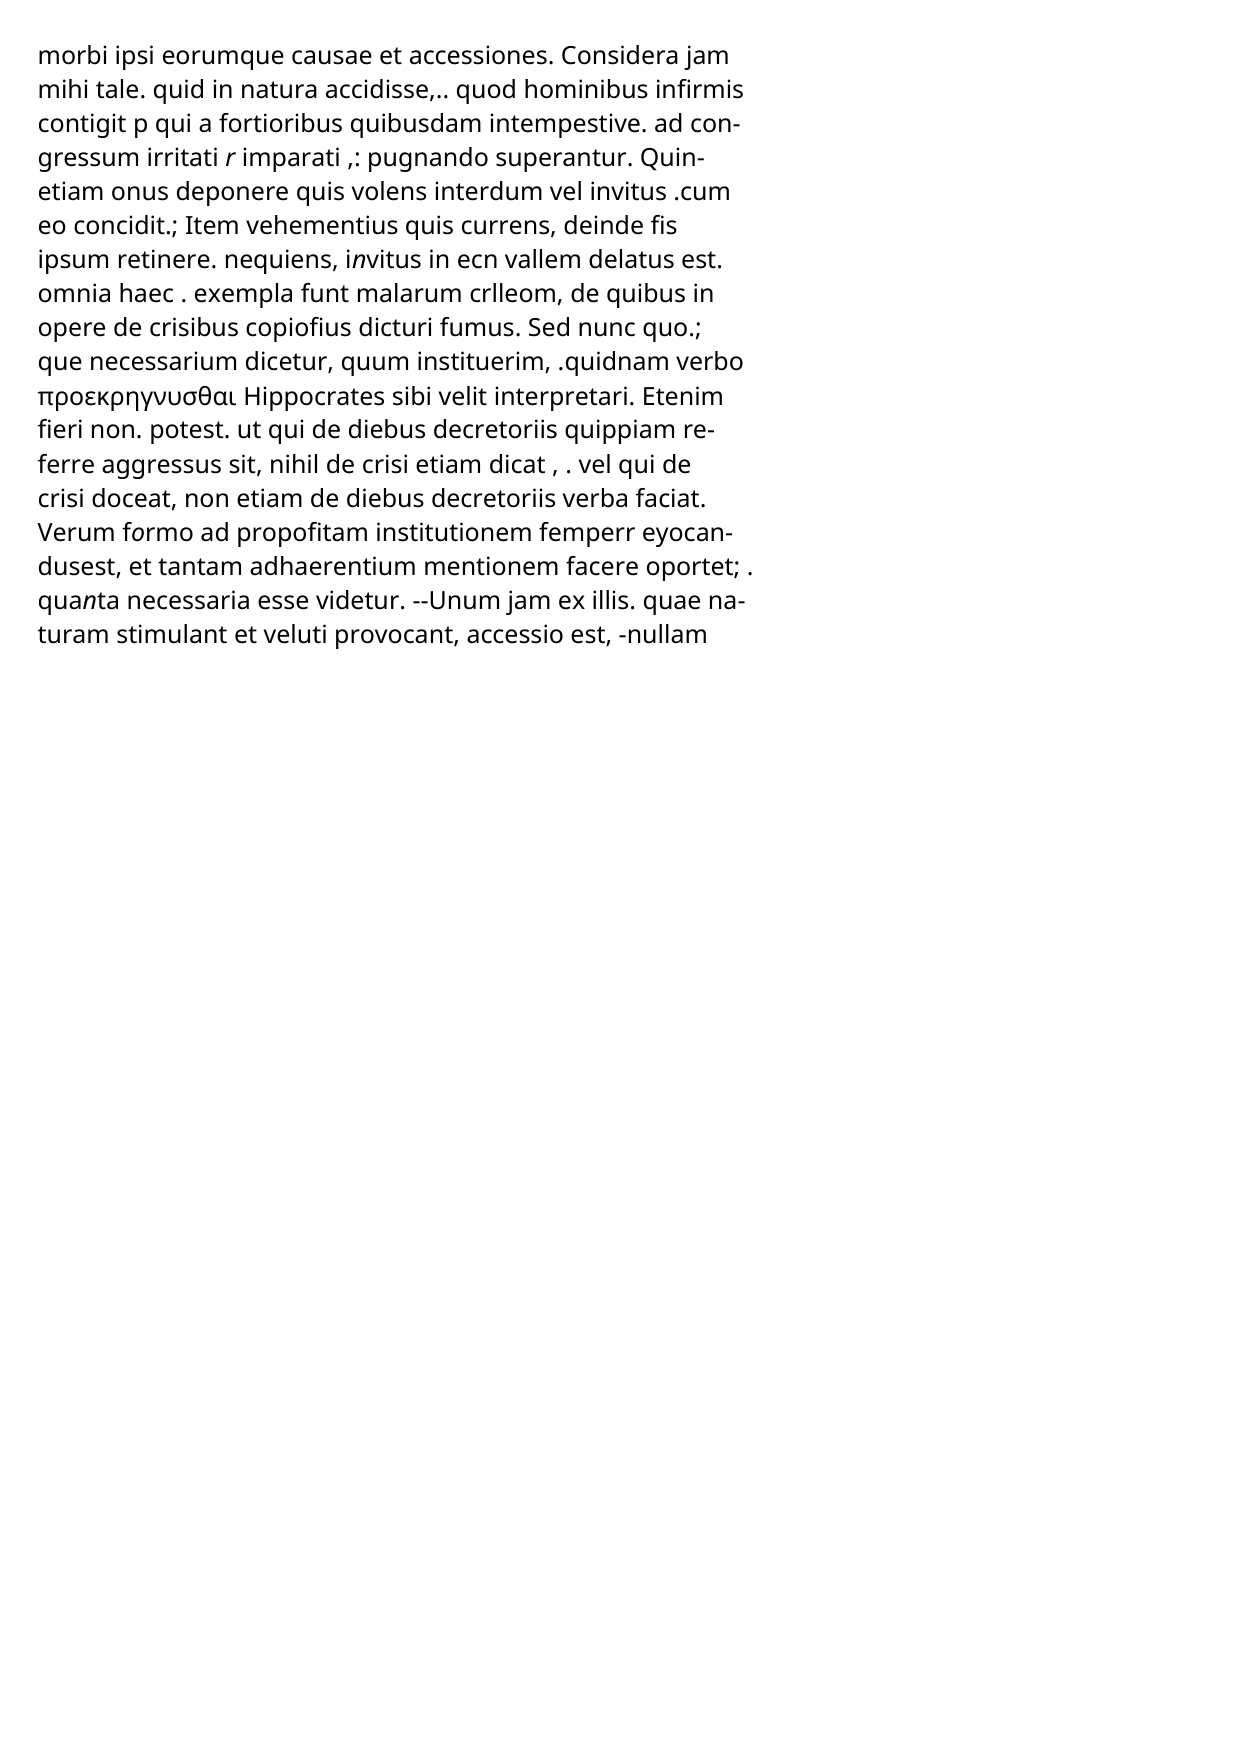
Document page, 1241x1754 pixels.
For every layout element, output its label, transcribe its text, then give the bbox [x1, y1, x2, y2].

text morbi ipsi eorumque causae et accessiones. Considera jam mihi tale. quid in natura accidisse,.. quod hominibus infirmis contigit p qui a fortioribus quibusdam intempestive. ad con- gressum irritati r imparati ,: pugnando superantur. Quin- etiam onus deponere quis volens interdum vel invitus .cum eo concidit.; Item vehementius quis currens, deinde fis ipsum retinere. nequiens, invitus in ecn vallem delatus est. omnia haec . exempla funt malarum crlleom, de quibus in opere de crisibus copiofius dicturi fumus. Sed nunc quo.; que necessarium dicetur, quum instituerim, .quidnam verbo προεκρηγνυσθαι Hippocrates sibi velit interpretari. Etenim fieri non. potest. ut qui de diebus decretoriis quippiam re- ferre aggressus sit, nihil de crisi etiam dicat , . vel qui de crisi doceat, non etiam de diebus decretoriis verba faciat. Verum formo ad propofitam institutionem femperr eyocan- dusest, et tantam adhaerentium mentionem facere oportet; . quanta necessaria esse videtur. --Unum jam ex illis. quae na- turam stimulant et veluti provocant, accessio est, -nullam [37, 37, 1203, 651]
